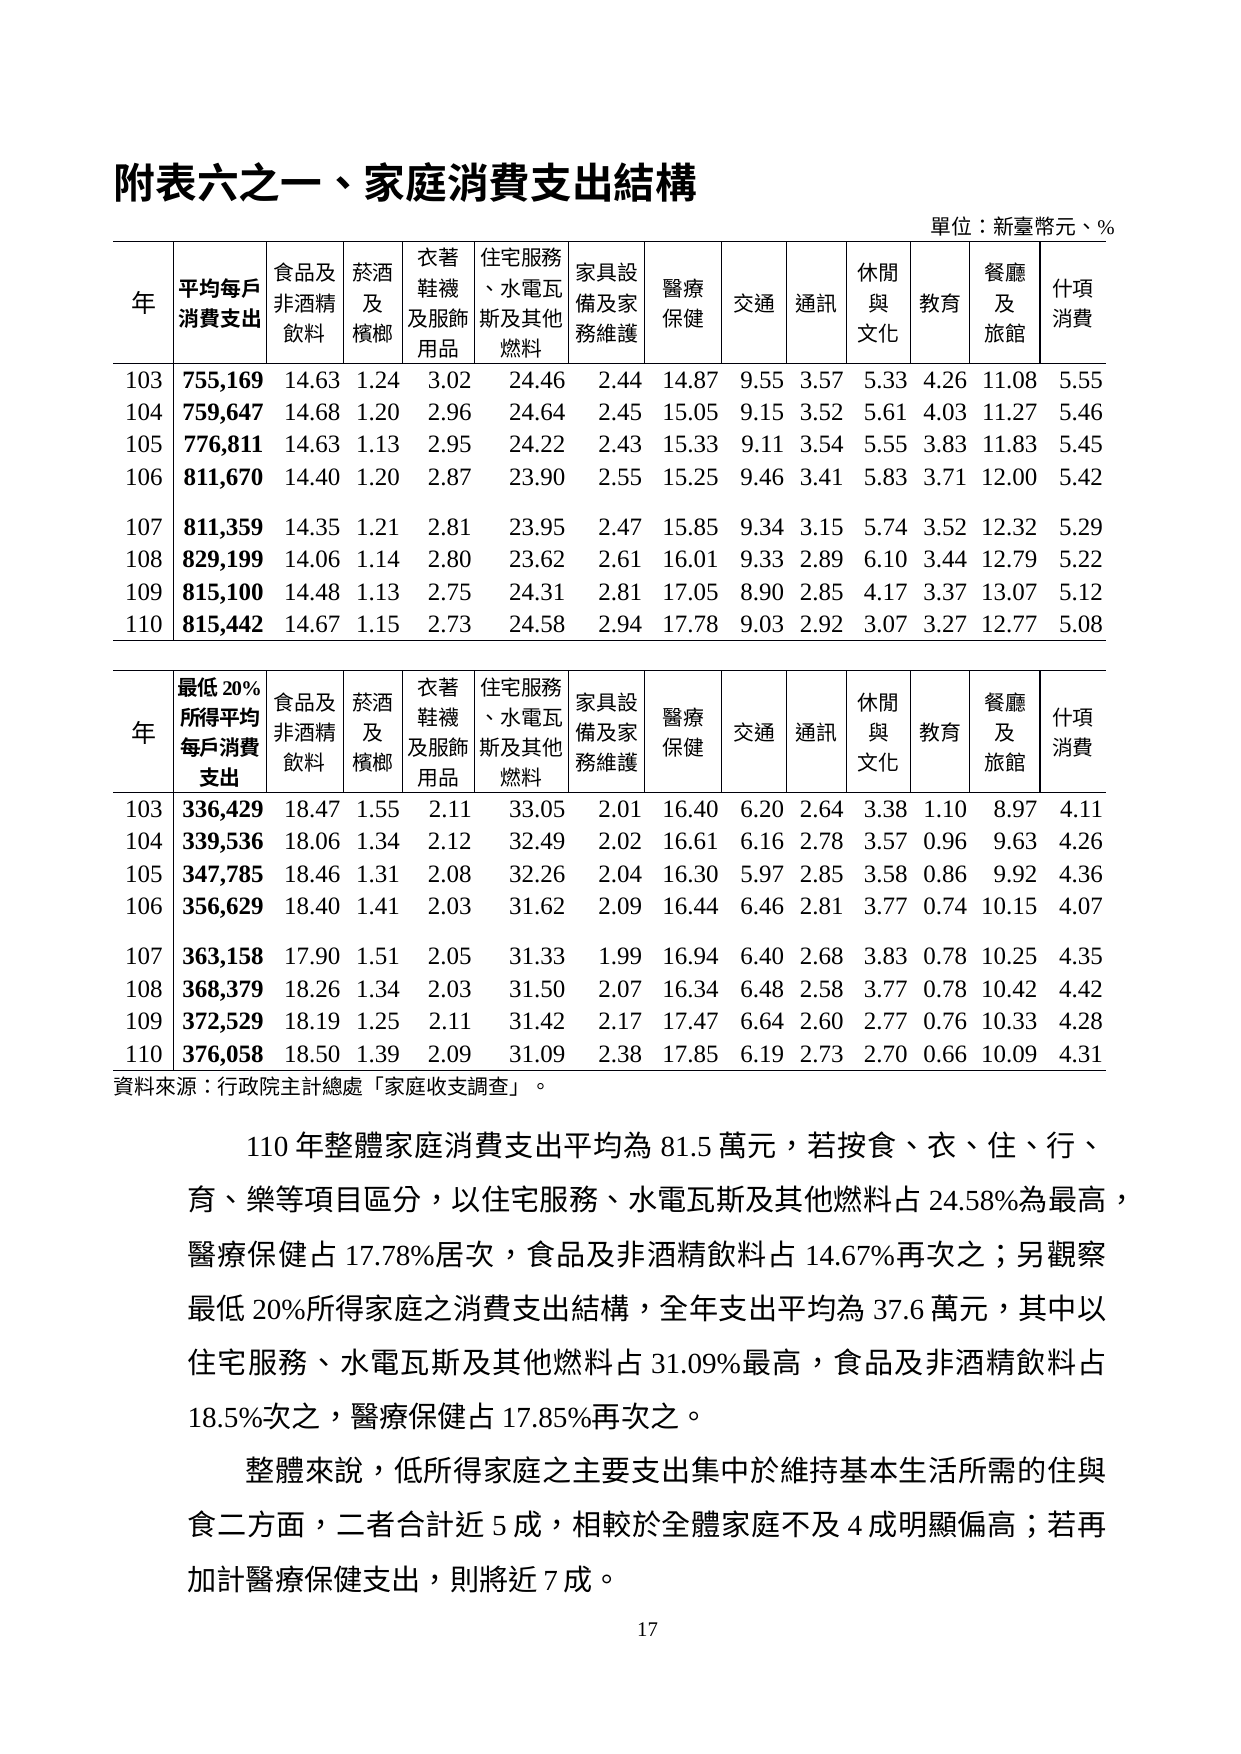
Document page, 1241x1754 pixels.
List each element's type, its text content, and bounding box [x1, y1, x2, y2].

table_cell [846, 641, 910, 670]
table_header 通訊 [787, 242, 846, 362]
table_cell 3.77 [846, 889, 910, 922]
table_cell 家具設 備及家 務維護 [569, 671, 644, 792]
table_cell 2.75 [403, 575, 474, 608]
table_cell 17.85 [645, 1037, 721, 1069]
table_cell [910, 493, 969, 510]
table_cell 什項 消費 [1041, 671, 1106, 792]
table_header 餐廳 及 旅館 [970, 242, 1039, 362]
table_cell 17.05 [645, 575, 721, 608]
table_cell 2.17 [568, 1005, 644, 1037]
table_cell 108 [113, 972, 173, 1004]
text 附表六之一、家庭消費支出結構 [113, 150, 1186, 210]
table_cell 24.22 [474, 428, 568, 460]
text 整體來說，低所得家庭之主要支出集中於維持基本生活所需的住與食二方面，二者合計近5成，相較於全體家庭不及4成明顯偏高；若再加計醫療保健支出，則將近7成。 [187, 1438, 1107, 1601]
table_cell 376,058 [174, 1037, 266, 1069]
table_cell 2.70 [846, 1037, 910, 1069]
table_cell 3.07 [846, 608, 910, 640]
table_cell 24.46 [474, 364, 568, 395]
table_cell 3.41 [787, 460, 846, 492]
table_cell 住宅服務 、水電瓦斯及其他燃料 [475, 671, 568, 792]
table_cell 10.25 [970, 940, 1040, 972]
table_cell [787, 641, 846, 670]
table_cell 6.19 [721, 1037, 787, 1069]
table_cell [113, 641, 174, 670]
table_cell 6.10 [846, 543, 910, 575]
table_cell 2.61 [568, 543, 644, 575]
table_cell 9.15 [721, 395, 787, 427]
table_cell 24.31 [474, 575, 568, 608]
table_cell 1.13 [343, 575, 402, 608]
table_cell 2.95 [403, 428, 474, 460]
table_cell 14.87 [645, 364, 721, 395]
table_cell 14.68 [266, 395, 343, 427]
table_cell 10.42 [970, 972, 1040, 1004]
table_cell 9.03 [721, 608, 787, 640]
table_cell 18.50 [266, 1037, 343, 1069]
table_cell 12.79 [970, 543, 1040, 575]
table_cell [645, 493, 721, 510]
table_cell 14.06 [266, 543, 343, 575]
table_cell 2.92 [787, 608, 846, 640]
table_cell [846, 922, 910, 939]
table_cell 2.12 [403, 824, 474, 857]
table_cell [970, 493, 1040, 510]
table_cell 3.77 [846, 972, 910, 1004]
table_cell [403, 922, 474, 939]
table_cell 14.48 [266, 575, 343, 608]
table_cell 4.17 [846, 575, 910, 608]
table_cell 15.33 [645, 428, 721, 460]
table_cell 0.96 [910, 824, 969, 857]
table_cell [474, 922, 568, 939]
table_cell 6.40 [721, 940, 787, 972]
table_cell 9.63 [970, 824, 1040, 857]
table_header 醫療 保健 [645, 242, 721, 362]
table_cell 14.67 [266, 608, 343, 640]
table_cell [645, 922, 721, 939]
table_cell [910, 922, 969, 939]
table_cell 14.63 [266, 428, 343, 460]
table_cell 2.45 [568, 395, 644, 427]
table_cell 31.50 [474, 972, 568, 1004]
table_cell [343, 922, 402, 939]
table_cell 755,169 [174, 364, 266, 395]
table_cell 6.20 [721, 793, 787, 824]
table_cell 2.01 [568, 793, 644, 824]
table_cell 368,379 [174, 972, 266, 1004]
table_header 菸酒及 檳榔 [344, 242, 402, 362]
table_cell 16.44 [645, 889, 721, 922]
table_cell 4.07 [1040, 889, 1106, 922]
table_cell 2.09 [403, 1037, 474, 1069]
table_cell 2.81 [787, 889, 846, 922]
table_cell 107 [113, 510, 173, 543]
table_cell 776,811 [174, 428, 266, 460]
table_cell [174, 641, 266, 670]
table_cell 11.27 [970, 395, 1040, 427]
table_cell 4.42 [1040, 972, 1106, 1004]
table_cell 1.39 [343, 1037, 402, 1069]
table_cell 2.03 [403, 972, 474, 1004]
table_cell 31.62 [474, 889, 568, 922]
table_cell 18.40 [266, 889, 343, 922]
table_cell 3.71 [910, 460, 969, 492]
table_cell 347,785 [174, 857, 266, 889]
table_cell [568, 641, 644, 670]
table_header 休閒與 文化 [847, 242, 910, 362]
table_cell 3.83 [846, 940, 910, 972]
table_cell 12.77 [970, 608, 1040, 640]
table_cell 1.51 [343, 940, 402, 972]
table_cell 18.19 [266, 1005, 343, 1037]
table_cell 3.58 [846, 857, 910, 889]
table_cell 18.06 [266, 824, 343, 857]
table_cell 9.92 [970, 857, 1040, 889]
table_cell [343, 493, 402, 510]
table_cell 0.78 [910, 940, 969, 972]
table_cell 3.02 [403, 364, 474, 395]
table_header 教育 [911, 242, 969, 362]
table_cell 356,629 [174, 889, 266, 922]
table_cell 6.16 [721, 824, 787, 857]
table_cell 4.03 [910, 395, 969, 427]
table_cell 9.33 [721, 543, 787, 575]
table_cell 3.15 [787, 510, 846, 543]
table_cell 2.08 [403, 857, 474, 889]
table_cell [787, 493, 846, 510]
table_cell 2.94 [568, 608, 644, 640]
table_cell 8.90 [721, 575, 787, 608]
table_cell 3.52 [787, 395, 846, 427]
table_cell 811,670 [174, 460, 266, 492]
table_cell 336,429 [174, 793, 266, 824]
table_cell 759,647 [174, 395, 266, 427]
table_cell 15.25 [645, 460, 721, 492]
table_cell 2.81 [568, 575, 644, 608]
table_cell 14.40 [266, 460, 343, 492]
table_cell 4.26 [910, 364, 969, 395]
table_cell 5.83 [846, 460, 910, 492]
table_cell [474, 493, 568, 510]
table_cell 13.07 [970, 575, 1040, 608]
table_cell 1.21 [343, 510, 402, 543]
table_cell 5.12 [1040, 575, 1106, 608]
table_cell [721, 641, 787, 670]
table_cell 2.68 [787, 940, 846, 972]
table_header 什項 消費 [1041, 242, 1106, 362]
table_cell 2.89 [787, 543, 846, 575]
table_cell 2.78 [787, 824, 846, 857]
table_cell 105 [113, 857, 173, 889]
table_cell 1.55 [343, 793, 402, 824]
table_cell 24.64 [474, 395, 568, 427]
table_cell 31.42 [474, 1005, 568, 1037]
table_cell 0.78 [910, 972, 969, 1004]
table_cell 3.38 [846, 793, 910, 824]
table_cell 14.63 [266, 364, 343, 395]
table_cell 2.58 [787, 972, 846, 1004]
table_cell 2.60 [787, 1005, 846, 1037]
table_cell 2.64 [787, 793, 846, 824]
table_cell 11.83 [970, 428, 1040, 460]
table_cell [721, 493, 787, 510]
table_cell 10.15 [970, 889, 1040, 922]
table_cell 1.14 [343, 543, 402, 575]
table_cell 6.48 [721, 972, 787, 1004]
table_cell 23.90 [474, 460, 568, 492]
table_cell 104 [113, 395, 173, 427]
table_cell 1.15 [343, 608, 402, 640]
table_cell 3.37 [910, 575, 969, 608]
table_cell 110 [113, 1037, 173, 1069]
table_cell 3.44 [910, 543, 969, 575]
table_header 衣著 鞋襪 及服飾 用品 [403, 242, 474, 362]
table_cell 811,359 [174, 510, 266, 543]
table_cell 105 [113, 428, 173, 460]
table_cell 5.22 [1040, 543, 1106, 575]
table_cell 9.11 [721, 428, 787, 460]
table_cell 372,529 [174, 1005, 266, 1037]
table_cell 16.30 [645, 857, 721, 889]
table_cell 2.55 [568, 460, 644, 492]
table_cell 食品及 非酒精 飲料 [267, 671, 343, 792]
table_cell 通訊 [787, 671, 846, 792]
table_cell 2.04 [568, 857, 644, 889]
table_cell 2.03 [403, 889, 474, 922]
table_cell 5.74 [846, 510, 910, 543]
table_cell 2.80 [403, 543, 474, 575]
table_header 家具設 備及家 務維護 [569, 242, 644, 362]
table_cell 4.31 [1040, 1037, 1106, 1069]
table_cell 14.35 [266, 510, 343, 543]
table_cell 3.57 [787, 364, 846, 395]
table_cell [645, 641, 721, 670]
table_cell 1.99 [568, 940, 644, 972]
table_cell 12.32 [970, 510, 1040, 543]
table_cell 2.07 [568, 972, 644, 1004]
table_cell 1.13 [343, 428, 402, 460]
table_cell 年 [113, 671, 173, 792]
table_cell 2.77 [846, 1005, 910, 1037]
text 單位：新臺幣元、% [69, 210, 1172, 241]
table_cell 31.09 [474, 1037, 568, 1069]
table_cell 18.46 [266, 857, 343, 889]
table_cell 107 [113, 940, 173, 972]
table_header 食品及 非酒精 飲料 [267, 242, 343, 362]
table_cell 3.52 [910, 510, 969, 543]
table_cell [174, 922, 266, 939]
table_cell 5.61 [846, 395, 910, 427]
table_cell [113, 493, 173, 510]
table_cell 5.33 [846, 364, 910, 395]
table_cell 815,442 [174, 608, 266, 640]
table_cell 339,536 [174, 824, 266, 857]
text 資料來源：行政院主計總處「家庭收支調查」。 [113, 1071, 1107, 1101]
table_cell 6.64 [721, 1005, 787, 1037]
table_cell 5.46 [1040, 395, 1106, 427]
table_cell 衣著 鞋襪 及服飾 用品 [403, 671, 474, 792]
table_cell 0.74 [910, 889, 969, 922]
table_cell 1.20 [343, 460, 402, 492]
table_cell [568, 493, 644, 510]
table_cell 17.90 [266, 940, 343, 972]
table_cell 5.29 [1040, 510, 1106, 543]
table_cell 16.40 [645, 793, 721, 824]
table_cell 109 [113, 575, 173, 608]
table_header 年 [113, 242, 173, 362]
table_cell 18.26 [266, 972, 343, 1004]
table_cell 餐廳 及 旅館 [970, 671, 1039, 792]
table_cell [910, 641, 969, 670]
table_cell 363,158 [174, 940, 266, 972]
table_cell 16.94 [645, 940, 721, 972]
table_cell 815,100 [174, 575, 266, 608]
table_cell 23.95 [474, 510, 568, 543]
table_cell 9.34 [721, 510, 787, 543]
table_cell [266, 641, 343, 670]
table_cell 32.49 [474, 824, 568, 857]
table_cell 1.10 [910, 793, 969, 824]
table_cell 醫療 保健 [645, 671, 721, 792]
table_cell 23.62 [474, 543, 568, 575]
table_cell [1040, 493, 1106, 510]
table_cell 教育 [911, 671, 969, 792]
table_cell 15.85 [645, 510, 721, 543]
table_cell 6.46 [721, 889, 787, 922]
table_cell 2.38 [568, 1037, 644, 1069]
table_cell 8.97 [970, 793, 1040, 824]
table_cell 交通 [722, 671, 786, 792]
table_cell [266, 922, 343, 939]
table_cell 1.24 [343, 364, 402, 395]
table_cell 2.02 [568, 824, 644, 857]
table_cell 菸酒及 檳榔 [344, 671, 402, 792]
table_cell 1.31 [343, 857, 402, 889]
table_cell 最低20% 所得平均每戶消費支出 [174, 671, 266, 792]
table_cell 829,199 [174, 543, 266, 575]
table_cell 17.47 [645, 1005, 721, 1037]
table_cell [1040, 641, 1106, 670]
table_cell 5.45 [1040, 428, 1106, 460]
table_cell [343, 641, 402, 670]
table_cell 5.55 [1040, 364, 1106, 395]
table_cell [474, 641, 568, 670]
table_cell 3.54 [787, 428, 846, 460]
table_header 交通 [722, 242, 786, 362]
table_cell 9.46 [721, 460, 787, 492]
table_cell 11.08 [970, 364, 1040, 395]
table_cell 4.35 [1040, 940, 1106, 972]
table_cell 10.09 [970, 1037, 1040, 1069]
table_cell 4.11 [1040, 793, 1106, 824]
table_cell [846, 493, 910, 510]
table_cell 109 [113, 1005, 173, 1037]
table_cell 3.57 [846, 824, 910, 857]
table_cell 4.36 [1040, 857, 1106, 889]
table_cell 32.26 [474, 857, 568, 889]
table_cell 9.55 [721, 364, 787, 395]
table_cell 0.66 [910, 1037, 969, 1069]
table_cell 104 [113, 824, 173, 857]
table_cell [721, 922, 787, 939]
table_cell 2.11 [403, 1005, 474, 1037]
table_cell 1.20 [343, 395, 402, 427]
table_cell [266, 493, 343, 510]
table_cell [568, 922, 644, 939]
table_cell 4.26 [1040, 824, 1106, 857]
table_cell 5.55 [846, 428, 910, 460]
table_cell 18.47 [266, 793, 343, 824]
table_cell 1.41 [343, 889, 402, 922]
table_header 平均每戶消費支出 [174, 242, 266, 362]
table_cell 2.44 [568, 364, 644, 395]
table_cell 12.00 [970, 460, 1040, 492]
table_cell 31.33 [474, 940, 568, 972]
table_cell 106 [113, 460, 173, 492]
table_cell 10.33 [970, 1005, 1040, 1037]
table_cell 1.34 [343, 972, 402, 1004]
table_cell 1.25 [343, 1005, 402, 1037]
table_cell [403, 641, 474, 670]
table_cell 2.87 [403, 460, 474, 492]
table_cell 2.11 [403, 793, 474, 824]
text 110年整體家庭消費支出平均為81.5萬元，若按食、衣、住、行、育、樂等項目區分，以住宅服務、水電瓦斯及其他燃料占24.58%為最高，醫療保健占17.78%居次，食品及非酒精飲料占14.67%再次之；另觀察最低20%所得家庭之消費支出結構，全年支出平均為37.6萬元，其中以住宅服務、水電瓦斯及其他燃料占31.09%最高，食品及非酒精飲料占18.5%次之，醫療保健占17.85%再次之。 [187, 1113, 1107, 1438]
table_cell 2.85 [787, 575, 846, 608]
table_cell 5.97 [721, 857, 787, 889]
table_cell 0.76 [910, 1005, 969, 1037]
table_cell 24.58 [474, 608, 568, 640]
table_cell 2.05 [403, 940, 474, 972]
table_cell [970, 641, 1040, 670]
table_cell 17.78 [645, 608, 721, 640]
table_cell 108 [113, 543, 173, 575]
table_cell 5.42 [1040, 460, 1106, 492]
table_cell 16.34 [645, 972, 721, 1004]
table_cell 110 [113, 608, 173, 640]
table_cell 2.81 [403, 510, 474, 543]
table_cell 33.05 [474, 793, 568, 824]
table_cell [970, 922, 1040, 939]
table_cell 103 [113, 793, 173, 824]
table_cell [403, 493, 474, 510]
table_header 住宅服務 、水電瓦斯及其他燃料 [475, 242, 568, 362]
table_cell 2.73 [403, 608, 474, 640]
table_cell 5.08 [1040, 608, 1106, 640]
table_cell 1.34 [343, 824, 402, 857]
table_cell 16.61 [645, 824, 721, 857]
table_cell 15.05 [645, 395, 721, 427]
table_cell 0.86 [910, 857, 969, 889]
table_cell 4.28 [1040, 1005, 1106, 1037]
table_cell 2.85 [787, 857, 846, 889]
table_cell 3.27 [910, 608, 969, 640]
table_cell 103 [113, 364, 173, 395]
table_cell 2.96 [403, 395, 474, 427]
table_cell [113, 922, 173, 939]
table_cell [787, 922, 846, 939]
table_cell 16.01 [645, 543, 721, 575]
table_cell 2.43 [568, 428, 644, 460]
table_cell 3.83 [910, 428, 969, 460]
table_cell 106 [113, 889, 173, 922]
table_cell [174, 493, 266, 510]
table_cell 2.09 [568, 889, 644, 922]
table_cell 休閒與 文化 [847, 671, 910, 792]
table_cell 2.73 [787, 1037, 846, 1069]
table_cell [1040, 922, 1106, 939]
table_cell 2.47 [568, 510, 644, 543]
